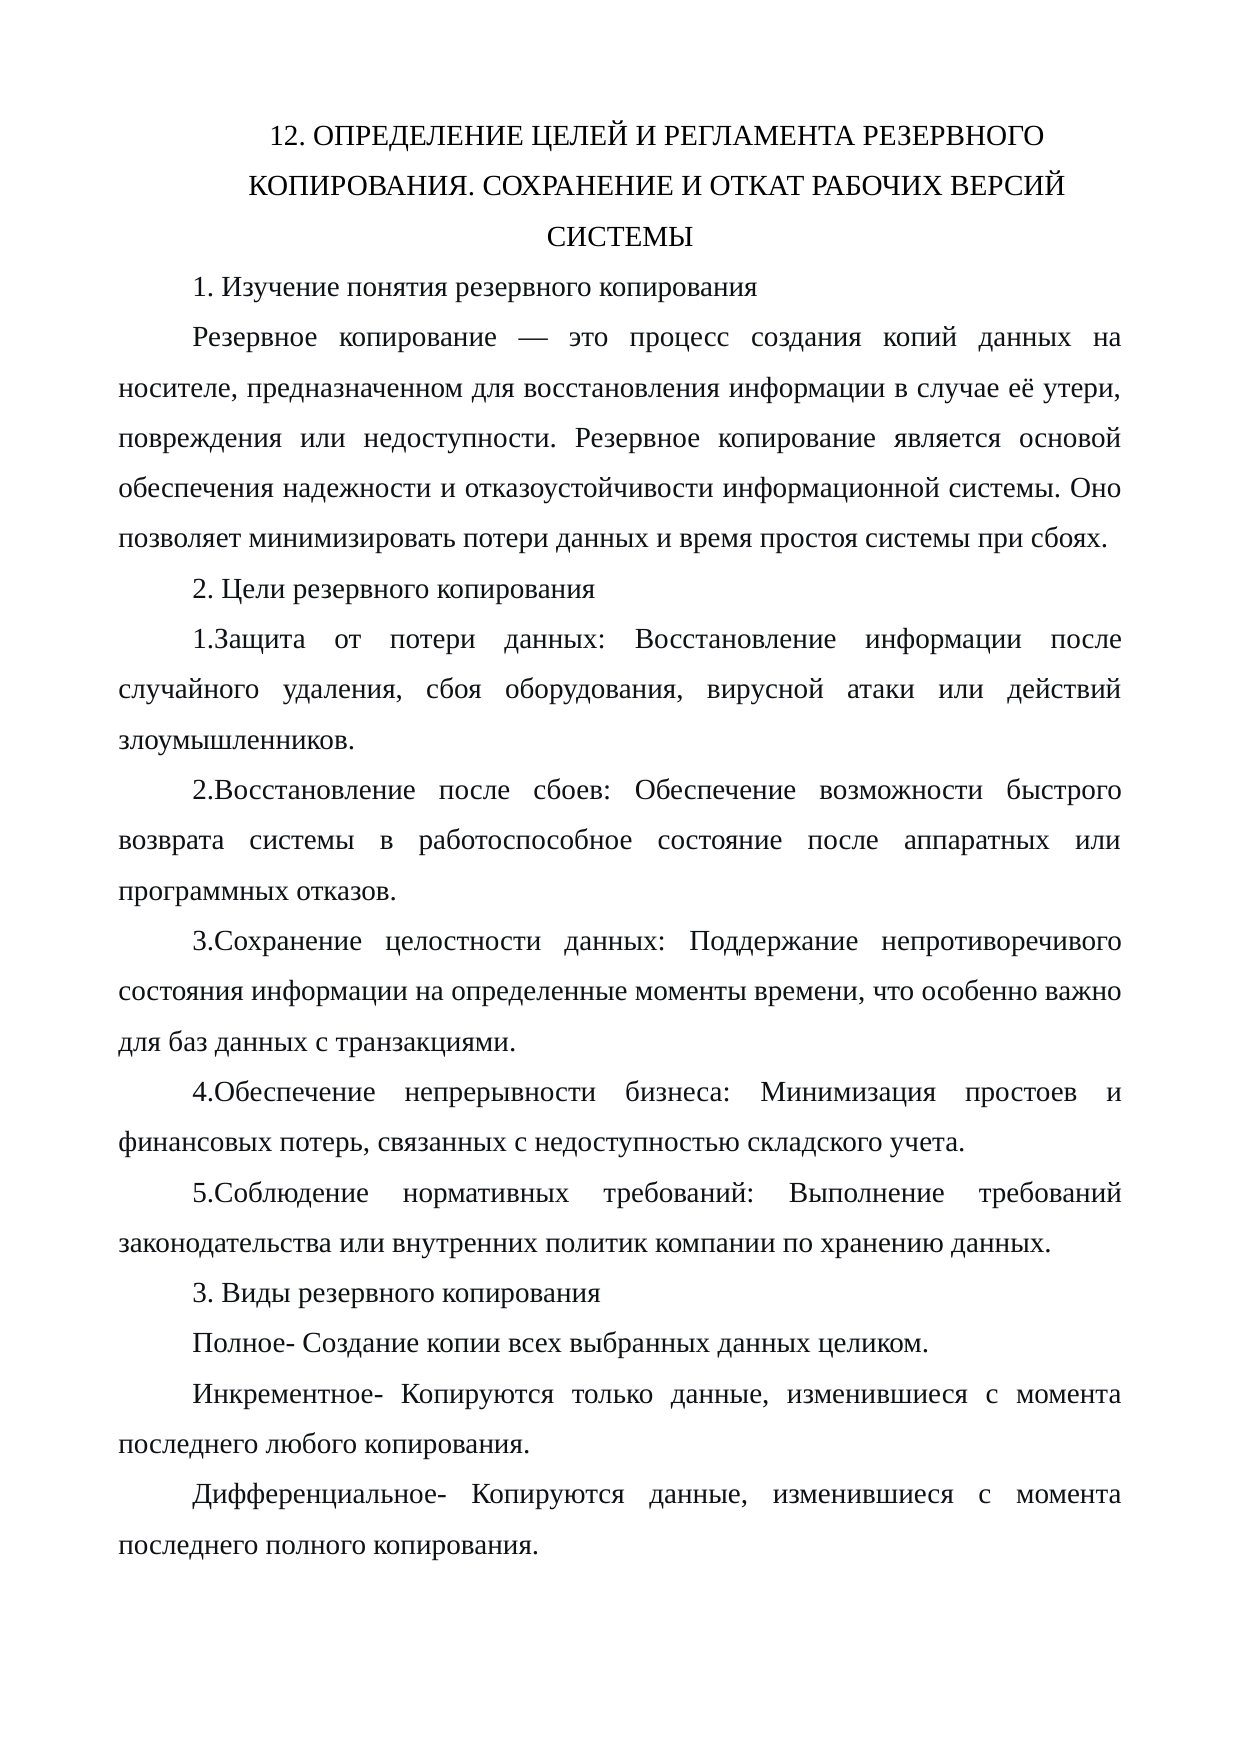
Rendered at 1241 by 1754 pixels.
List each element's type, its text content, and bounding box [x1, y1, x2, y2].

list Соблюдение нормативных требований: Выполнение требований законодательства или внутренних политик компании по хранению данных. [118, 1175, 1122, 1258]
list Защита от потери данных: Восстановление информации после случайного удаления, сбоя оборудования, вирусной атаки или действий злоумышленников. [118, 621, 1122, 755]
text Инкрементное- Копируются только данные, изменившиеся с момента последнего любого копирования. [118, 1376, 1122, 1460]
subtitle 1. Изучение понятия резервного копирования [118, 269, 1122, 303]
list Сохранение целостности данных: Поддержание непротиворечивого состояния информации на определенные моменты времени, что особенно важно для баз данных с транзакциями. [118, 923, 1122, 1057]
text Дифференциальное- Копируются данные, изменившиеся с момента последнего полного копирования. [118, 1477, 1122, 1560]
text 3. Виды резервного копирования [118, 1275, 1122, 1309]
text Полное- Создание копии всех выбранных данных целиком. [118, 1326, 1122, 1359]
subtitle 2. Цели резервного копирования [118, 571, 1122, 604]
list Восстановление после сбоев: Обеспечение возможности быстрого возврата системы в работоспособное состояние после аппаратных или программных отказов. [118, 772, 1122, 906]
text Резервное копирование — это процесс создания копий данных на носителе, предназначенном для восстановления информации в случае её утери, повреждения или недоступности. Резервное копирование является основой обеспечения надежности и отказоустойчивости информационной системы. Оно позволяет минимизировать потери данных и время простоя системы при сбоях. [118, 319, 1122, 554]
list Обеспечение непрерывности бизнеса: Минимизация простоев и финансовых потерь, связанных с недоступностью складского учета. [118, 1074, 1122, 1158]
text КОПИРОВАНИЯ. СОХРАНЕНИЕ И ОТКАТ РАБОЧИХ ВЕРСИЙ СИСТЕМЫ [118, 168, 1122, 252]
text 12. ОПРЕДЕЛЕНИЕ ЦЕЛЕЙ И РЕГЛАМЕНТА РЕЗЕРВНОГО [118, 118, 1122, 152]
